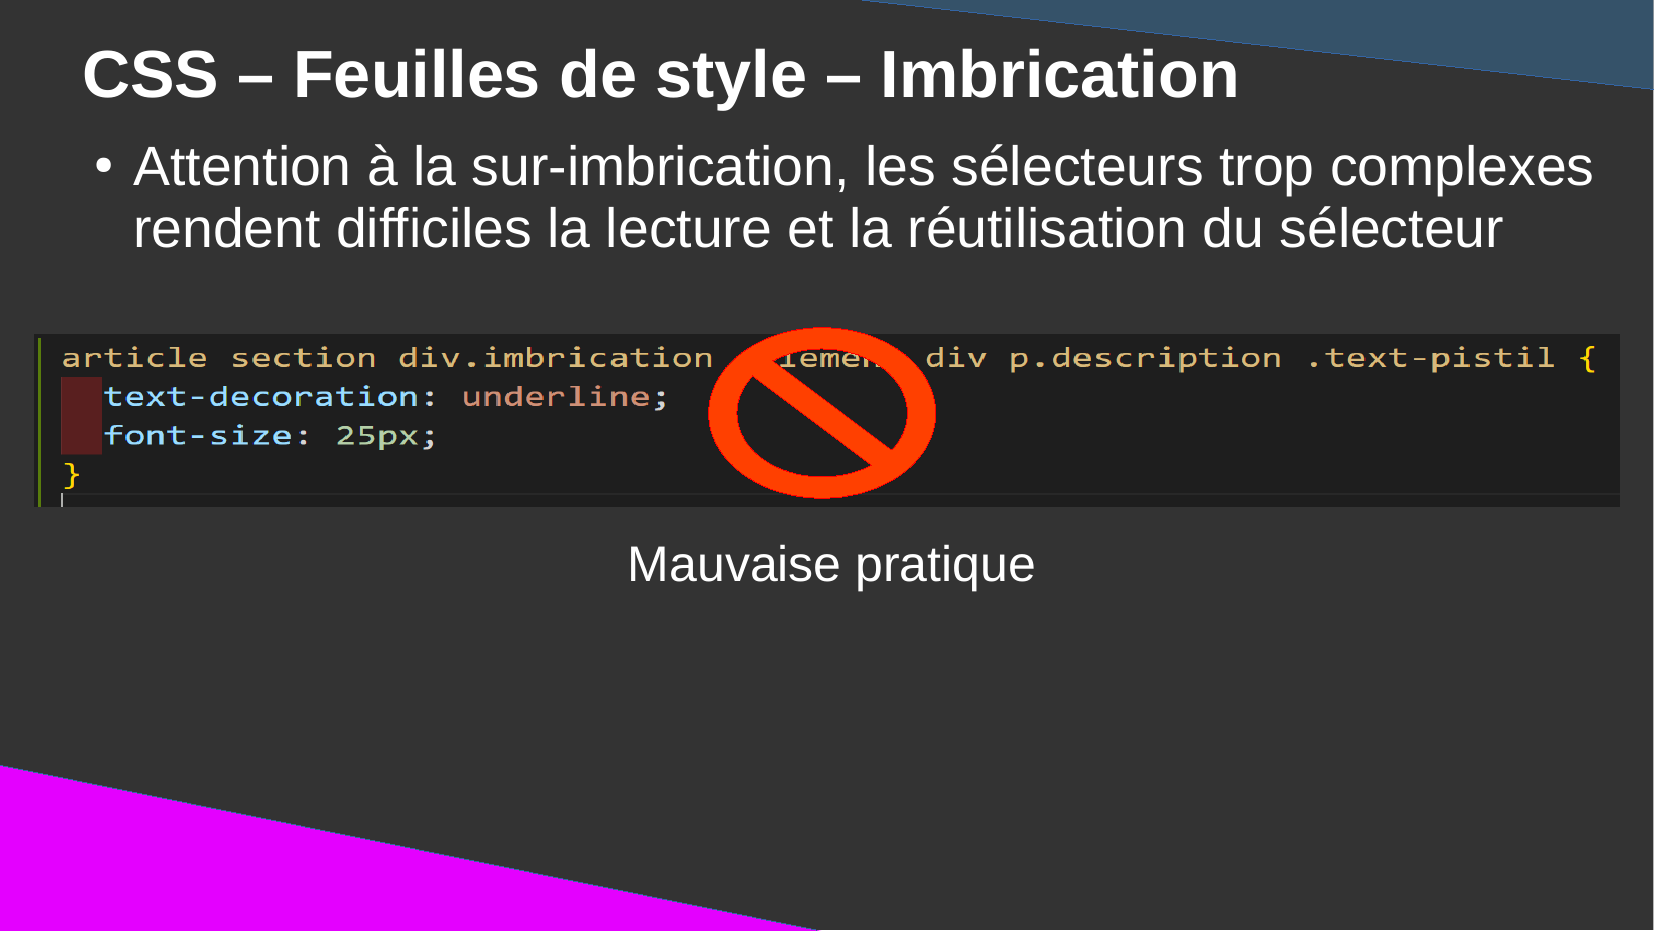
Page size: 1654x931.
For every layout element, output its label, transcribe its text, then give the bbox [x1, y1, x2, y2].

text_box [862, 0, 1654, 90]
list Attention à la sur-imbrication, les sélecteurs trop complexes rendent difficiles la lecture et la réutilisation du sélecteur [80, 135, 1605, 304]
picture [775, 349, 907, 449]
picture [737, 377, 870, 476]
title CSS – Feuilles de style – Imbrication [82, 37, 1571, 122]
text_box [708, 327, 936, 499]
title Mauvaise pratique [531, 536, 1133, 620]
text_box [0, 765, 822, 931]
picture [34, 334, 1620, 507]
